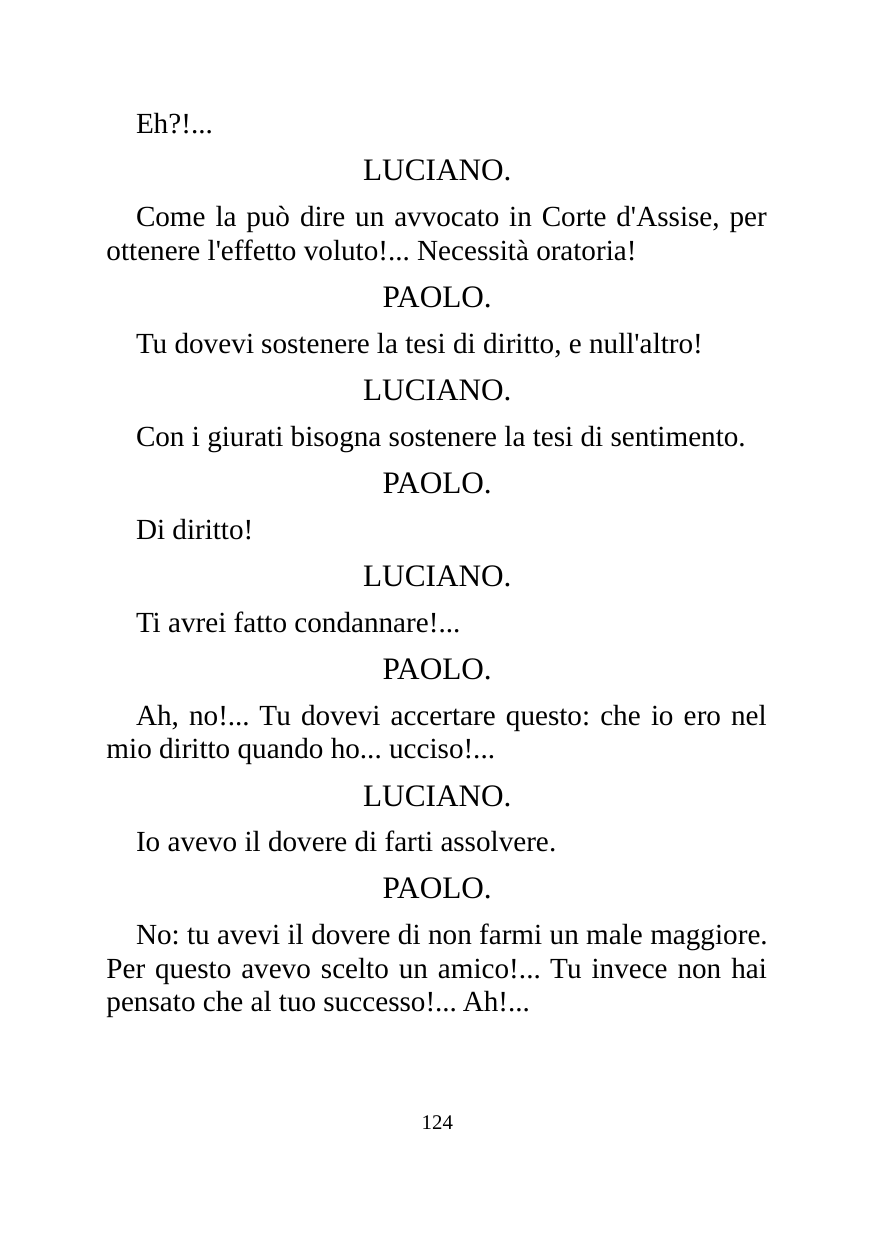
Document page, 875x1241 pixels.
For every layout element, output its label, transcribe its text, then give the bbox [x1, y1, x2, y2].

text Tu dovevi sostenere la tesi di diritto, e null'altro! [106, 326, 768, 359]
text Con i giurati bisogna sostenere la tesi di sentimento. [106, 419, 768, 452]
text LUCIANO. [106, 371, 768, 407]
text Di diritto! [106, 512, 768, 545]
text Io avevo il dovere di farti assolvere. [106, 824, 768, 858]
text PAOLO. [106, 464, 768, 500]
text No: tu avevi il dovere di non farmi un male maggiore. Per questo avevo scelto un amico!... Tu invece non hai pensato che al tuo successo!... Ah!... [106, 917, 768, 1018]
text Ti avrei fatto condannare!... [106, 605, 768, 638]
text PAOLO. [106, 278, 768, 314]
text PAOLO. [106, 870, 768, 906]
text LUCIANO. [106, 152, 768, 187]
text Eh?!... [106, 106, 768, 140]
text Ah, no!... Tu dovevi accertare questo: che io ero nel mio diritto quando ho... ucciso!... [106, 698, 768, 765]
text Come la può dire un avvocato in Corte d'Assise, per ottenere l'effetto voluto!... Necessità oratoria! [106, 199, 768, 266]
text LUCIANO. [106, 557, 768, 593]
text LUCIANO. [106, 777, 768, 813]
text PAOLO. [106, 650, 768, 686]
